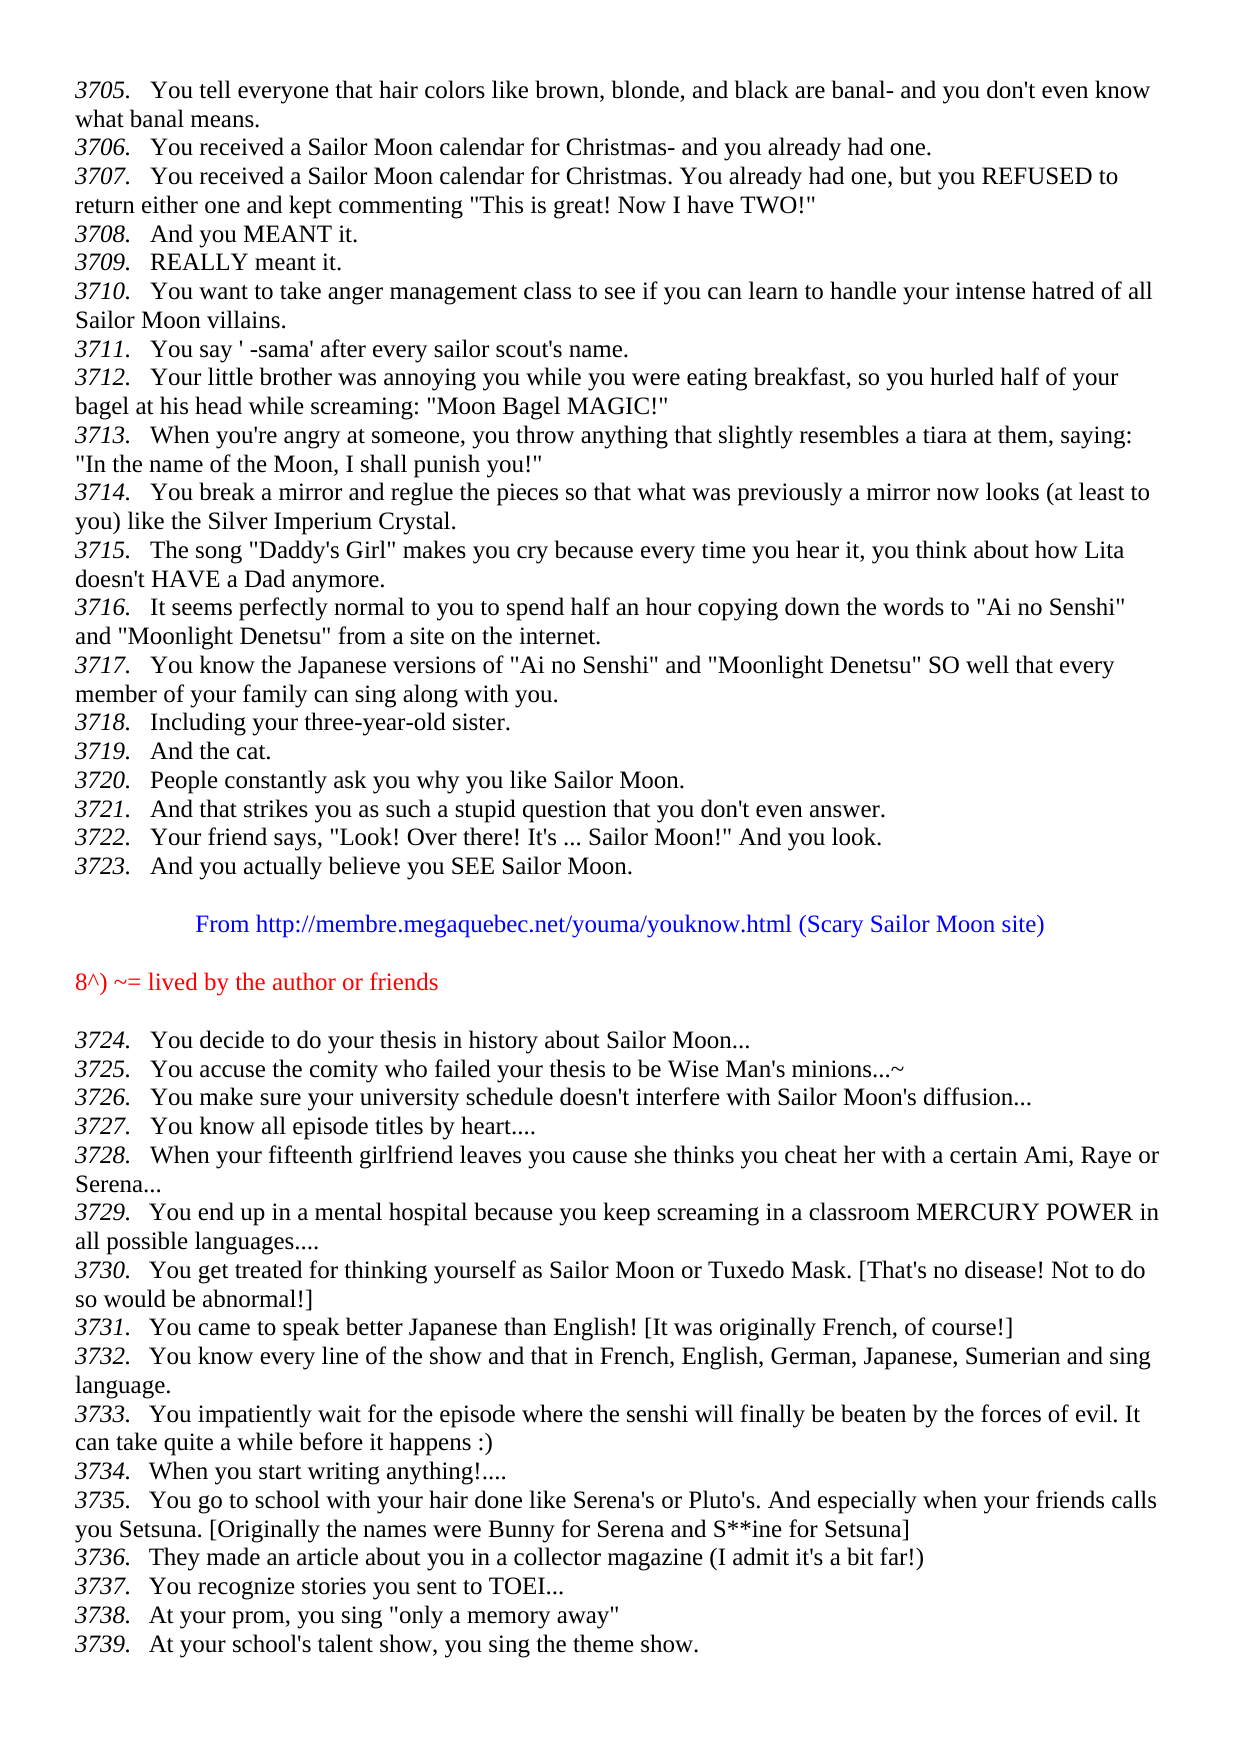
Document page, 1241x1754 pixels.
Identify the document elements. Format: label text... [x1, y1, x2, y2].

list When your fifteenth girlfriend leaves you cause she thinks you cheat her with a certain Ami, Raye or Serena... [75, 1140, 1165, 1197]
list When you're angry at someone, you throw anything that slightly resembles a tiara at them, saying: "In the name of the Moon, I shall punish you!" [75, 420, 1165, 477]
list You know the Japanese versions of "Ai no Senshi" and "Moonlight Denetsu" SO well that every member of your family can sing along with you. [75, 650, 1165, 707]
list You say ' -sama' after every sailor scout's name. [75, 334, 1165, 362]
list The song "Daddy's Girl" makes you cry because every time you hear it, you think about how Lita doesn't HAVE a Dad anymore. [75, 535, 1165, 592]
list They made an article about you in a collector magazine (I admit it's a bit far!) [75, 1542, 1165, 1571]
list You received a Sailor Moon calendar for Christmas. You already had one, but you REFUSED to return either one and kept commenting "This is great! Now I have TWO!" [75, 161, 1165, 219]
list You break a mirror and reglue the pieces so that what was previously a mirror now looks (at least to you) like the Silver Imperium Crystal. [75, 477, 1165, 535]
list You impatiently wait for the episode where the senshi will finally be beaten by the forces of evil. It can take quite a while before it happens :) [75, 1399, 1165, 1456]
list When you start writing anything!.... [75, 1456, 1165, 1485]
list And you MEANT it. [75, 219, 1165, 247]
list You came to speak better Japanese than English! [It was originally French, of course!] [75, 1312, 1165, 1341]
list You decide to do your thesis in history about Sailor Moon... [75, 1025, 1165, 1054]
list You make sure your university schedule doesn't interfere with Sailor Moon's diffusion... [75, 1082, 1165, 1111]
list You know every line of the show and that in French, English, German, Japanese, Sumerian and sing language. [75, 1341, 1165, 1399]
list REALLY meant it. [75, 247, 1165, 276]
list And that strikes you as such a stupid question that you don't even answer. [75, 794, 1165, 822]
list And you actually believe you SEE Sailor Moon. [75, 851, 1165, 880]
text 8^) ~= lived by the author or friends [75, 967, 1165, 996]
list At your school's talent show, you sing the theme show. [75, 1629, 1165, 1657]
list Including your three-year-old sister. [75, 707, 1165, 736]
list You know all episode titles by heart.... [75, 1111, 1165, 1140]
list And the cat. [75, 736, 1165, 765]
list You want to take anger management class to see if you can learn to handle your intense hatred of all Sailor Moon villains. [75, 276, 1165, 334]
list Your little brother was annoying you while you were eating breakfast, so you hurled half of your bagel at his head while screaming: "Moon Bagel MAGIC!" [75, 362, 1165, 420]
list You go to school with your hair done like Serena's or Pluto's. And especially when your friends calls you Setsuna. [Originally the names were Bunny for Serena and S**ine for Setsuna] [75, 1485, 1165, 1542]
list You recognize stories you sent to TOEI... [75, 1571, 1165, 1600]
list You tell everyone that hair colors like brown, blonde, and black are banal- and you don't even know what banal means. [75, 75, 1165, 132]
list It seems perfectly normal to you to spend half an hour copying down the words to "Ai no Senshi" and "Moonlight Denetsu" from a site on the internet. [75, 592, 1165, 650]
list You end up in a mental hospital because you keep screaming in a classroom MERCURY POWER in all possible languages.... [75, 1197, 1165, 1255]
list You accuse the comity who failed your thesis to be Wise Man's minions...~ [75, 1054, 1165, 1082]
list Your friend says, "Look! Over there! It's ... Sailor Moon!" And you look. [75, 822, 1165, 851]
list You received a Sailor Moon calendar for Christmas- and you already had one. [75, 132, 1165, 161]
text From http://membre.megaquebec.net/youma/youknow.html (Scary Sailor Moon site) [75, 909, 1165, 938]
list People constantly ask you why you like Sailor Moon. [75, 765, 1165, 794]
list At your prom, you sing "only a memory away" [75, 1600, 1165, 1629]
list You get treated for thinking yourself as Sailor Moon or Tuxedo Mask. [That's no disease! Not to do so would be abnormal!] [75, 1255, 1165, 1312]
